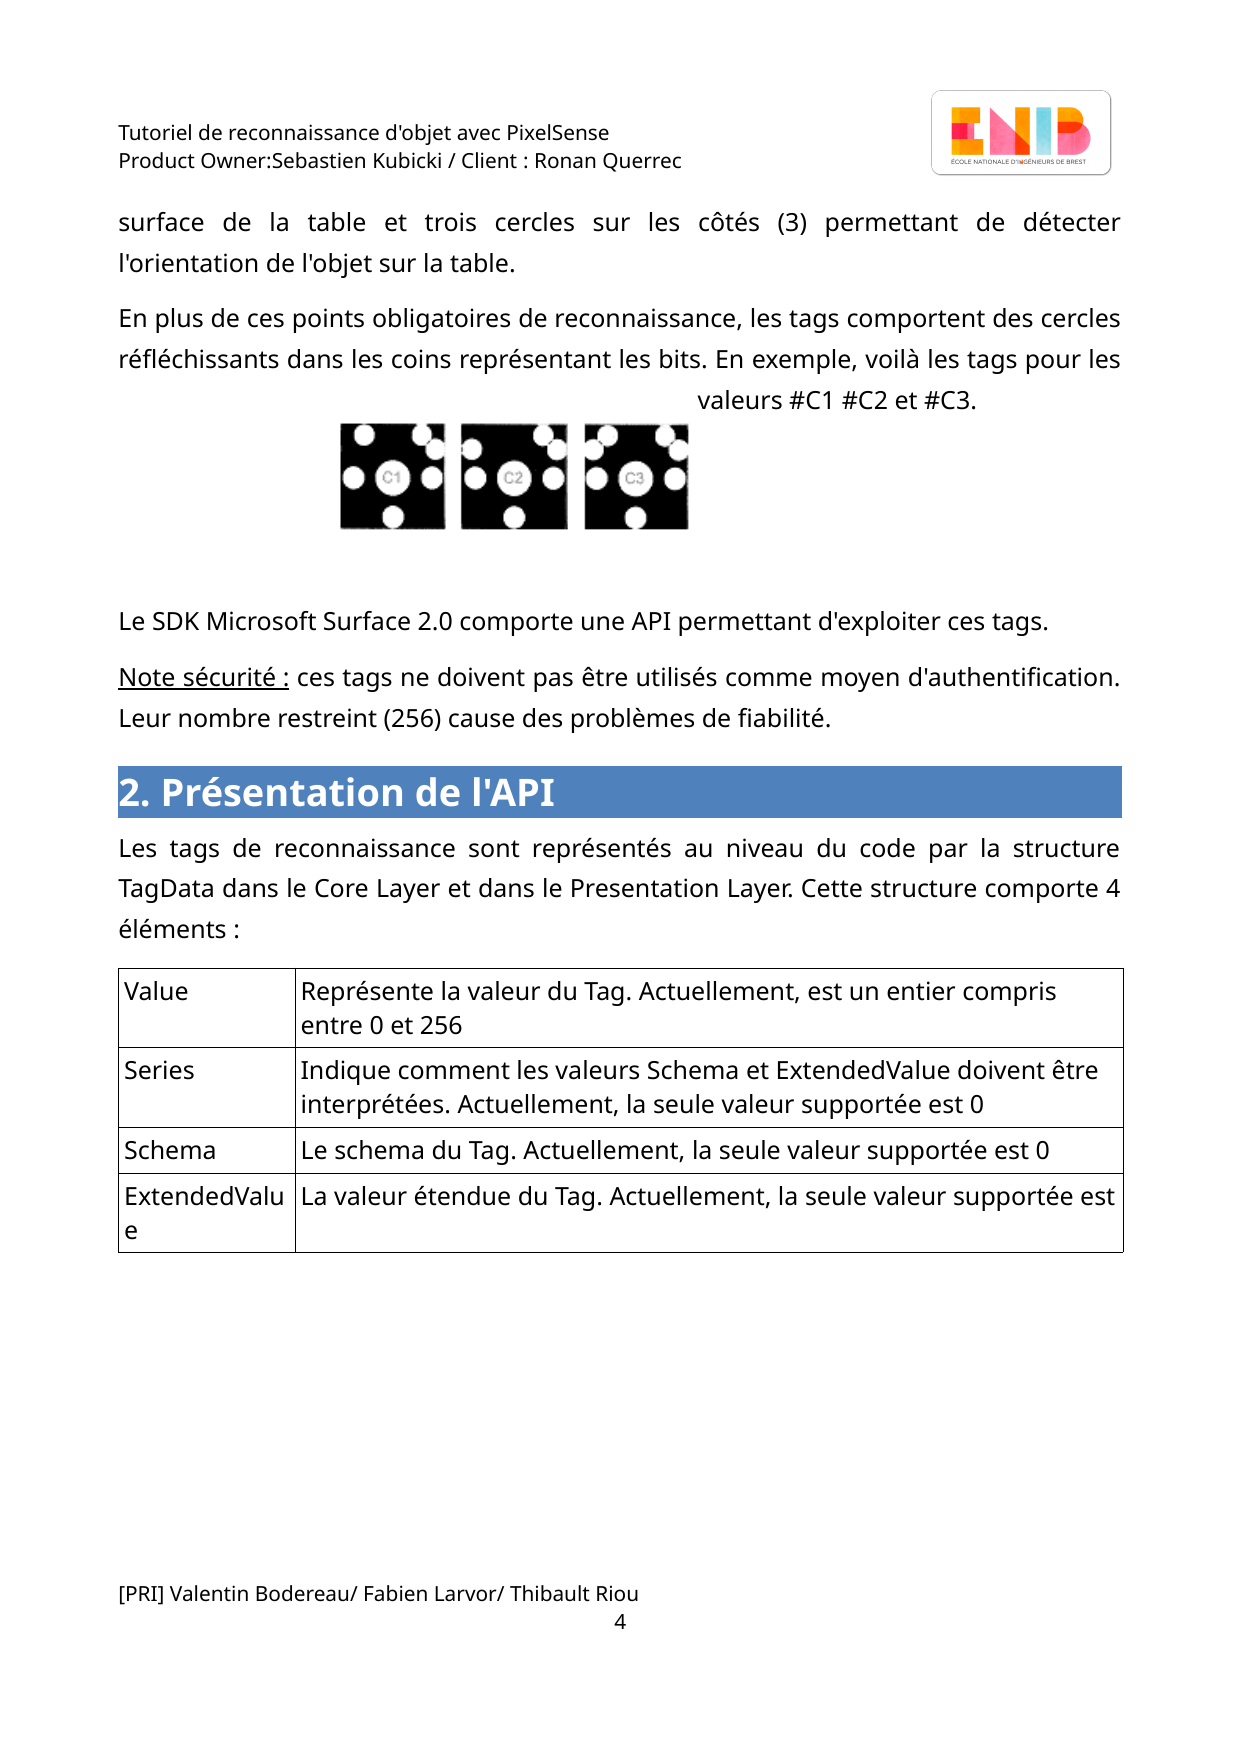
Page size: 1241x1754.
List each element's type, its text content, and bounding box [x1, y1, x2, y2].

table_header Représente la valeur du Tag. Actuellement, est un entier compris entre 0 et 256 [296, 969, 1123, 1047]
text Le SDK Microsoft Surface 2.0 comporte une API permettant d'exploiter ces tags. [118, 604, 1122, 638]
text Note sécurité : ces tags ne doivent pas être utilisés comme moyen d'authentification. Leur nombre restreint (256) cause des problèmes de fiabilité. [118, 659, 1122, 734]
picture [930, 90, 1113, 177]
text surface de la table et trois cercles sur les côtés (3) permettant de détecter l'orientation de l'objet sur la table. [118, 204, 1122, 279]
table_cell Indique comment les valeurs Schema et ExtendedValue doivent être interprétées. Actuellement, la seule valeur supportée est 0 [296, 1048, 1123, 1127]
picture [333, 416, 698, 539]
table_cell La valeur étendue du Tag. Actuellement, la seule valeur supportée est [296, 1174, 1123, 1252]
subtitle 2. Présentation de l'API [118, 766, 1122, 818]
table_header Value [119, 969, 295, 1047]
table_cell ExtendedValue [119, 1174, 295, 1252]
table_cell Le schema du Tag. Actuellement, la seule valeur supportée est 0 [296, 1128, 1123, 1172]
text Les tags de reconnaissance sont représentés au niveau du code par la structure TagData dans le Core Layer et dans le Presentation Layer. Cette structure comporte 4 éléments : [118, 830, 1122, 946]
table_cell Schema [119, 1128, 295, 1172]
text En plus de ces points obligatoires de reconnaissance, les tags comportent des cercles réfléchissants dans les coins représentant les bits. En exemple, voilà les tags pour les valeurs #C1 #C2 et #C3. [118, 301, 1122, 416]
table_cell Series [119, 1048, 295, 1127]
